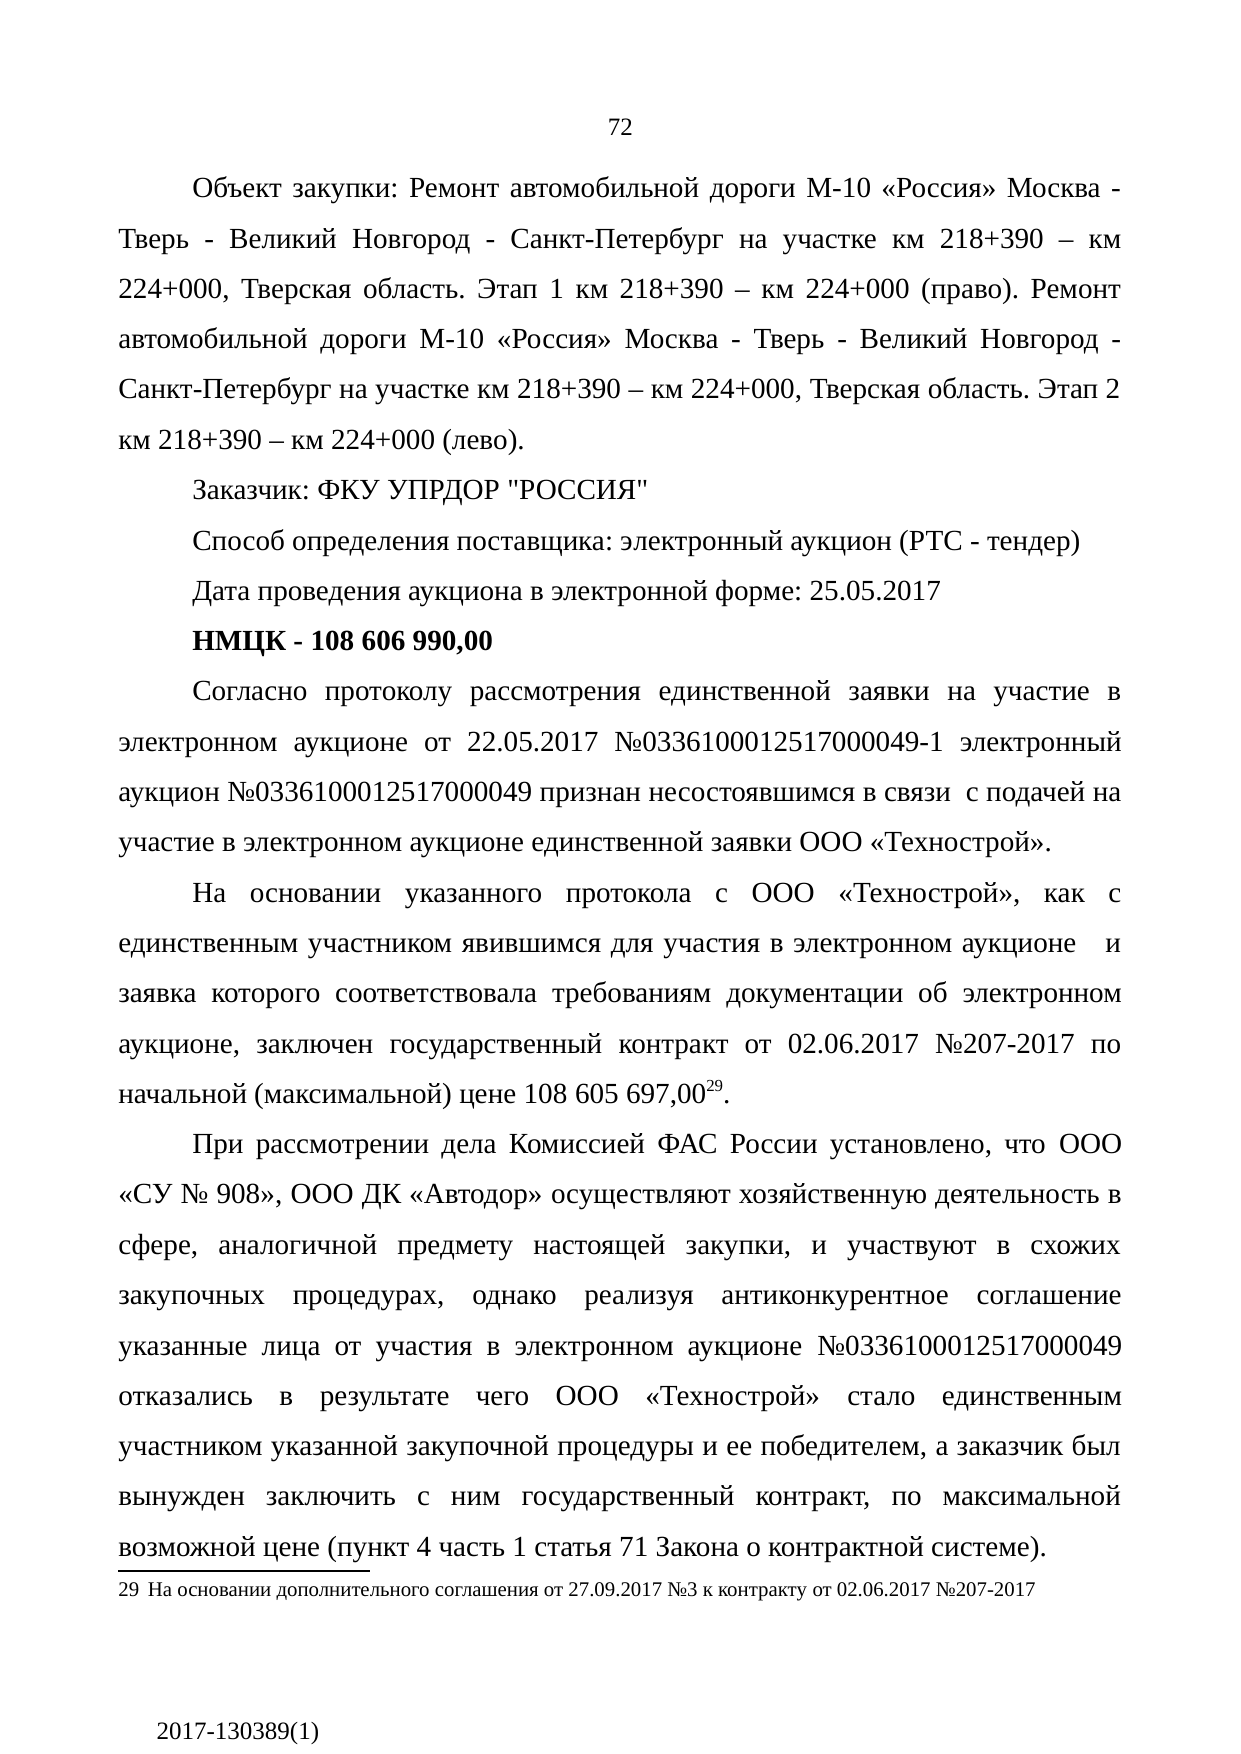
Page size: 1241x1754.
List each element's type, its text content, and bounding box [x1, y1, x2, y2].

text Объект закупки: Ремонт автомобильной дороги М-10 «Россия» Москва - Тверь - Великий Новгород - Санкт-Петербург на участке км 218+390 – км 224+000, Тверская область. Этап 1 км 218+390 – км 224+000 (право). Ремонт автомобильной дороги М-10 «Россия» Москва - Тверь - Великий Новгород - Санкт-Петербург на участке км 218+390 – км 224+000, Тверская область. Этап 2 км 218+390 – км 224+000 (лево). [118, 170, 1122, 456]
text НМЦК - 108 606 990,00 [118, 623, 1122, 657]
text При рассмотрении дела Комиссией ФАС России установлено, что ООО «СУ № 908», ООО ДК «Автодор» осуществляют хозяйственную деятельность в сфере, аналогичной предмету настоящей закупки, и участвуют в схожих закупочных процедурах, однако реализуя антиконкурентное соглашение указанные лица от участия в электронном аукционе №0336100012517000049 отказались в результате чего ООО «Технострой» стало единственным участником указанной закупочной процедуры и ее победителем, а заказчик был вынужден заключить с ним государственный контракт, по максимальной возможной цене (пункт 4 часть 1 статья 71 Закона о контрактной системе). [118, 1126, 1122, 1562]
text Способ определения поставщика: электронный аукцион (РТС - тендер) [118, 523, 1122, 556]
text Заказчик: ФКУ УПРДОР "РОССИЯ" [118, 472, 1122, 506]
text На основании дополнительного соглашения от 27.09.2017 №3 к контракту от 02.06.2017 №207-2017 [118, 1577, 1122, 1601]
text Согласно протоколу рассмотрения единственной заявки на участие в электронном аукционе от 22.05.2017 №0336100012517000049-1 электронный аукцион №0336100012517000049 признан несостоявшимся в связи с подачей на участие в электронном аукционе единственной заявки ООО «Технострой». [118, 673, 1122, 858]
text На основании указанного протокола с ООО «Технострой», как с единственным участником явившимся для участия в электронном аукционе и заявка которого соответствовала требованиям документации об электронном аукционе, заключен государственный контракт от 02.06.2017 №207-2017 по начальной (максимальной) цене 108 605 697,00. [118, 875, 1122, 1109]
text Дата проведения аукциона в электронной форме: 25.05.2017 [118, 573, 1122, 606]
